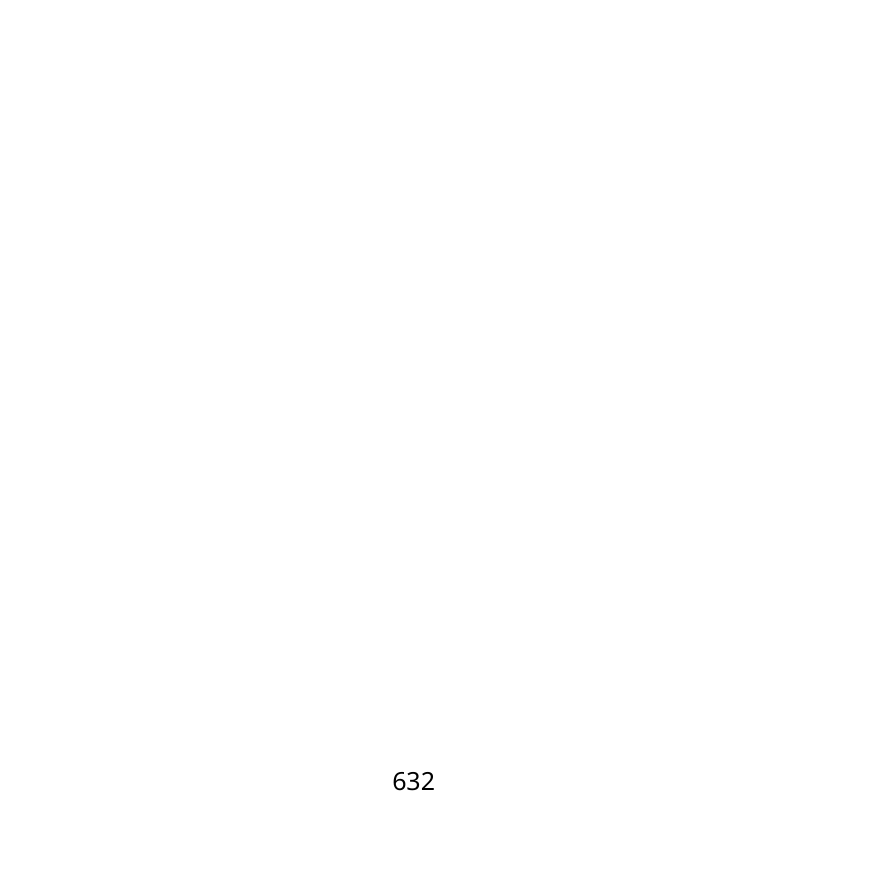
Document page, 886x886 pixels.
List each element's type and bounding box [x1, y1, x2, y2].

table_cell [413, 117, 768, 145]
table_cell [59, 117, 413, 145]
table_header [413, 89, 768, 117]
table_header [59, 89, 413, 117]
